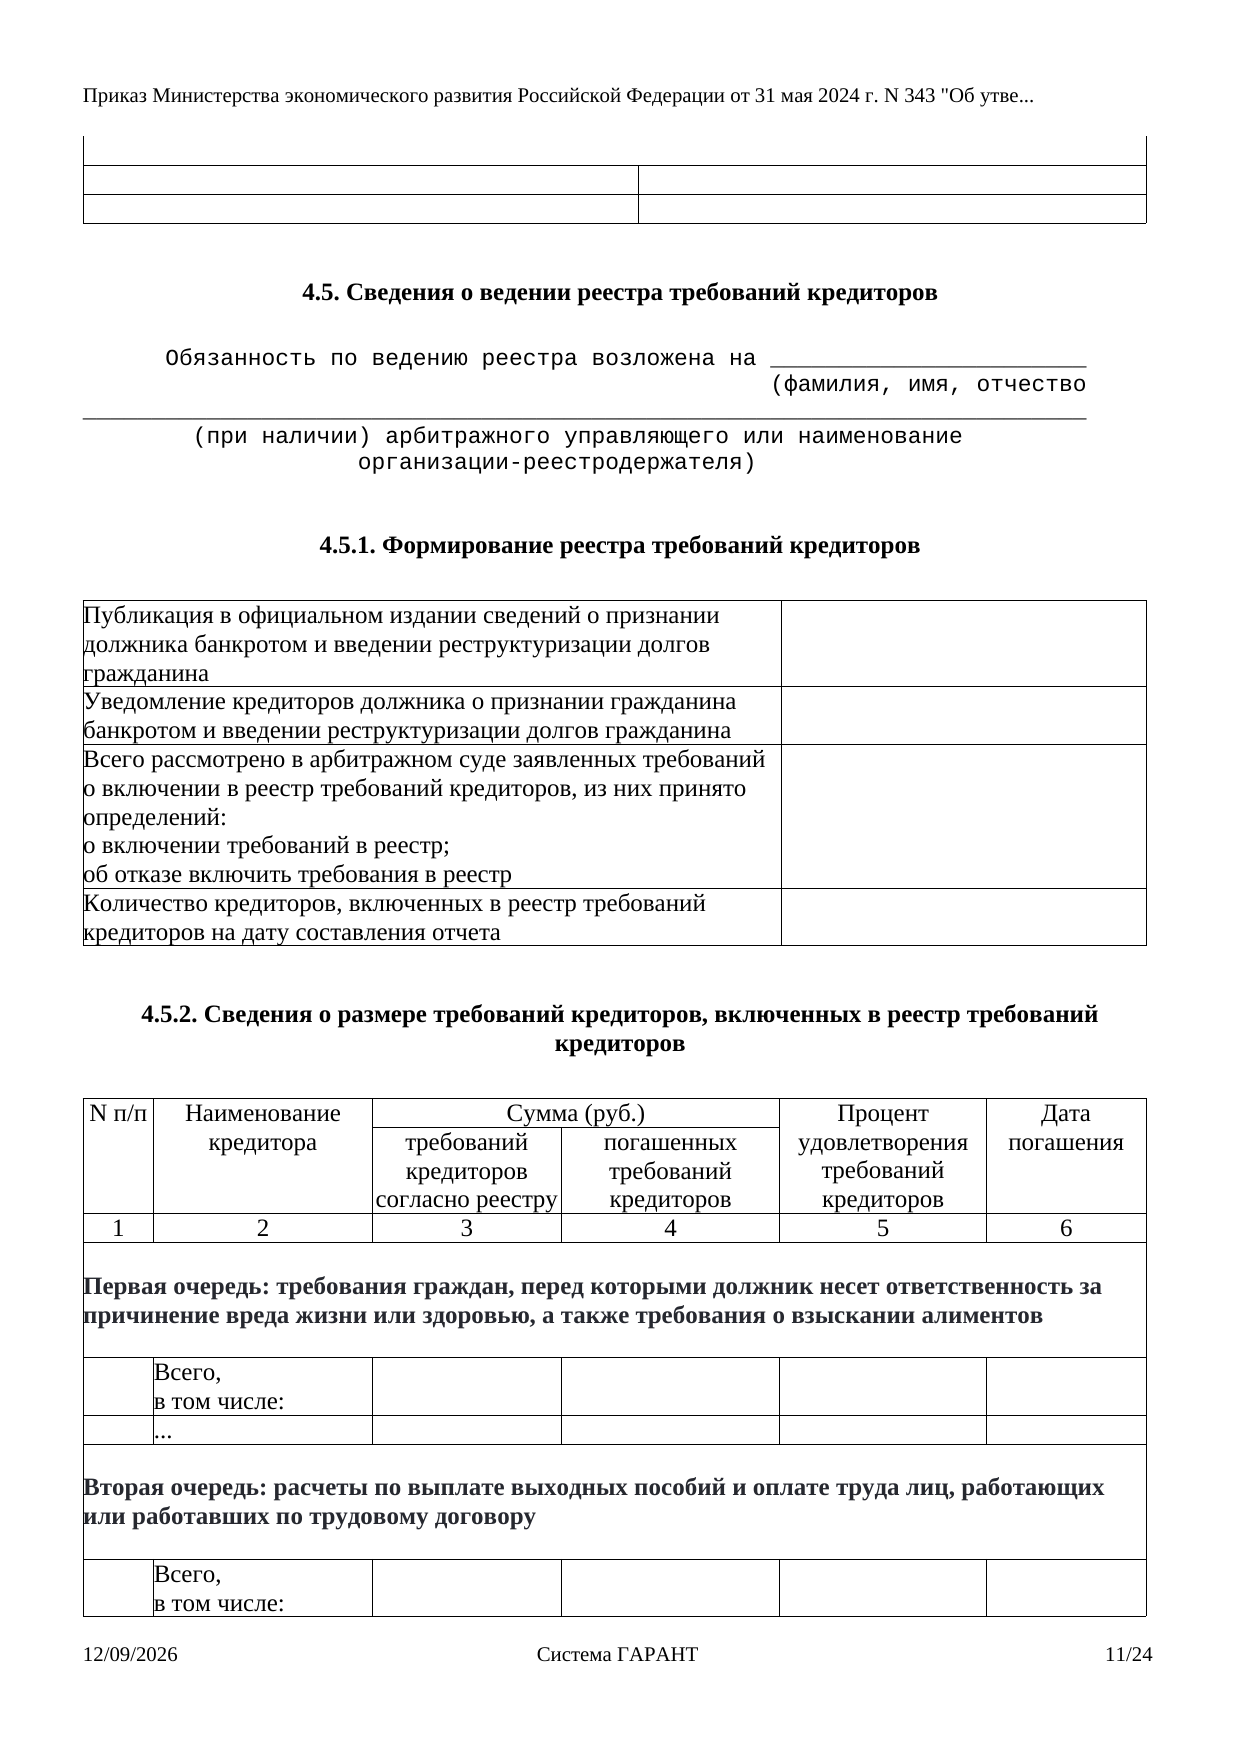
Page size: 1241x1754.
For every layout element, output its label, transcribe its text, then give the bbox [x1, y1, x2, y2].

table_header N п/п [84, 1099, 153, 1213]
table_cell [780, 1416, 986, 1444]
table_cell [780, 1358, 986, 1415]
table_cell 5 [780, 1214, 986, 1242]
table_cell 6 [987, 1214, 1146, 1242]
table_cell [84, 136, 1146, 165]
table_cell [782, 889, 1146, 945]
table_cell [782, 745, 1146, 888]
table_cell [987, 1560, 1146, 1616]
table_header [782, 601, 1146, 686]
table_cell [373, 1416, 561, 1444]
table_cell 4 [562, 1214, 779, 1242]
table_cell 3 [373, 1214, 561, 1242]
table_cell [84, 166, 638, 194]
table_cell [562, 1560, 779, 1616]
table_cell Всего рассмотрено в арбитражном суде заявленных требований о включении в реестр требований кредиторов, из них принято определений: о включении требований в реестр; об отказе включить требования в реестр [84, 745, 781, 888]
text _________________________________________________________________________ [83, 398, 1157, 424]
table_cell Уведомление кредиторов должника о признании гражданина банкротом и введении реструктуризации долгов гражданина [84, 687, 781, 744]
table_cell ... [154, 1416, 372, 1444]
table_cell [84, 1416, 153, 1444]
table_header Сумма (руб.) [373, 1099, 779, 1127]
table_cell Всего, в том числе: [154, 1358, 372, 1415]
table_cell Вторая очередь: расчеты по выплате выходных пособий и оплате труда лиц, работающих или работавших по трудовому договору [84, 1445, 1146, 1559]
table_cell погашенных требований кредиторов [562, 1128, 779, 1213]
table_cell [373, 1560, 561, 1616]
table_cell [987, 1416, 1146, 1444]
subtitle 4.5.1. Формирование реестра требований кредиторов [83, 530, 1157, 559]
table_cell [84, 195, 638, 223]
table_cell Всего, в том числе: [154, 1560, 372, 1616]
subtitle 4.5. Сведения о ведении реестра требований кредиторов [83, 277, 1157, 305]
table_cell 1 [84, 1214, 153, 1242]
table_cell [639, 166, 1146, 194]
table_cell Первая очередь: требования граждан, перед которыми должник несет ответственность за причинение вреда жизни или здоровью, а также требования о взыскании алиментов [84, 1243, 1146, 1357]
text организации-реестродержателя) [83, 450, 1157, 476]
table_header Процент удовлетворения требований кредиторов [780, 1099, 986, 1213]
table_header Дата погашения [987, 1099, 1146, 1213]
table_cell [373, 1358, 561, 1415]
table_cell требований кредиторов согласно реестру [373, 1128, 561, 1213]
table_cell [562, 1416, 779, 1444]
table_cell 2 [154, 1214, 372, 1242]
table_cell [84, 1560, 153, 1616]
table_cell [782, 687, 1146, 744]
table_cell [84, 1358, 153, 1415]
table_cell [780, 1560, 986, 1616]
table_cell [639, 195, 1146, 223]
table_header Публикация в официальном издании сведений о признании должника банкротом и введении реструктуризации долгов гражданина [84, 601, 781, 686]
text (фамилия, имя, отчество [83, 372, 1157, 398]
table_cell Количество кредиторов, включенных в реестр требований кредиторов на дату составления отчета [84, 889, 781, 945]
text (при наличии) арбитражного управляющего или наименование [83, 424, 1157, 450]
subtitle 4.5.2. Сведения о размере требований кредиторов, включенных в реестр требований кредиторов [83, 999, 1157, 1057]
table_cell [987, 1358, 1146, 1415]
table_header Наименование кредитора [154, 1099, 372, 1213]
text Обязанность по ведению реестра возложена на _______________________ [83, 347, 1157, 372]
table_cell [562, 1358, 779, 1415]
